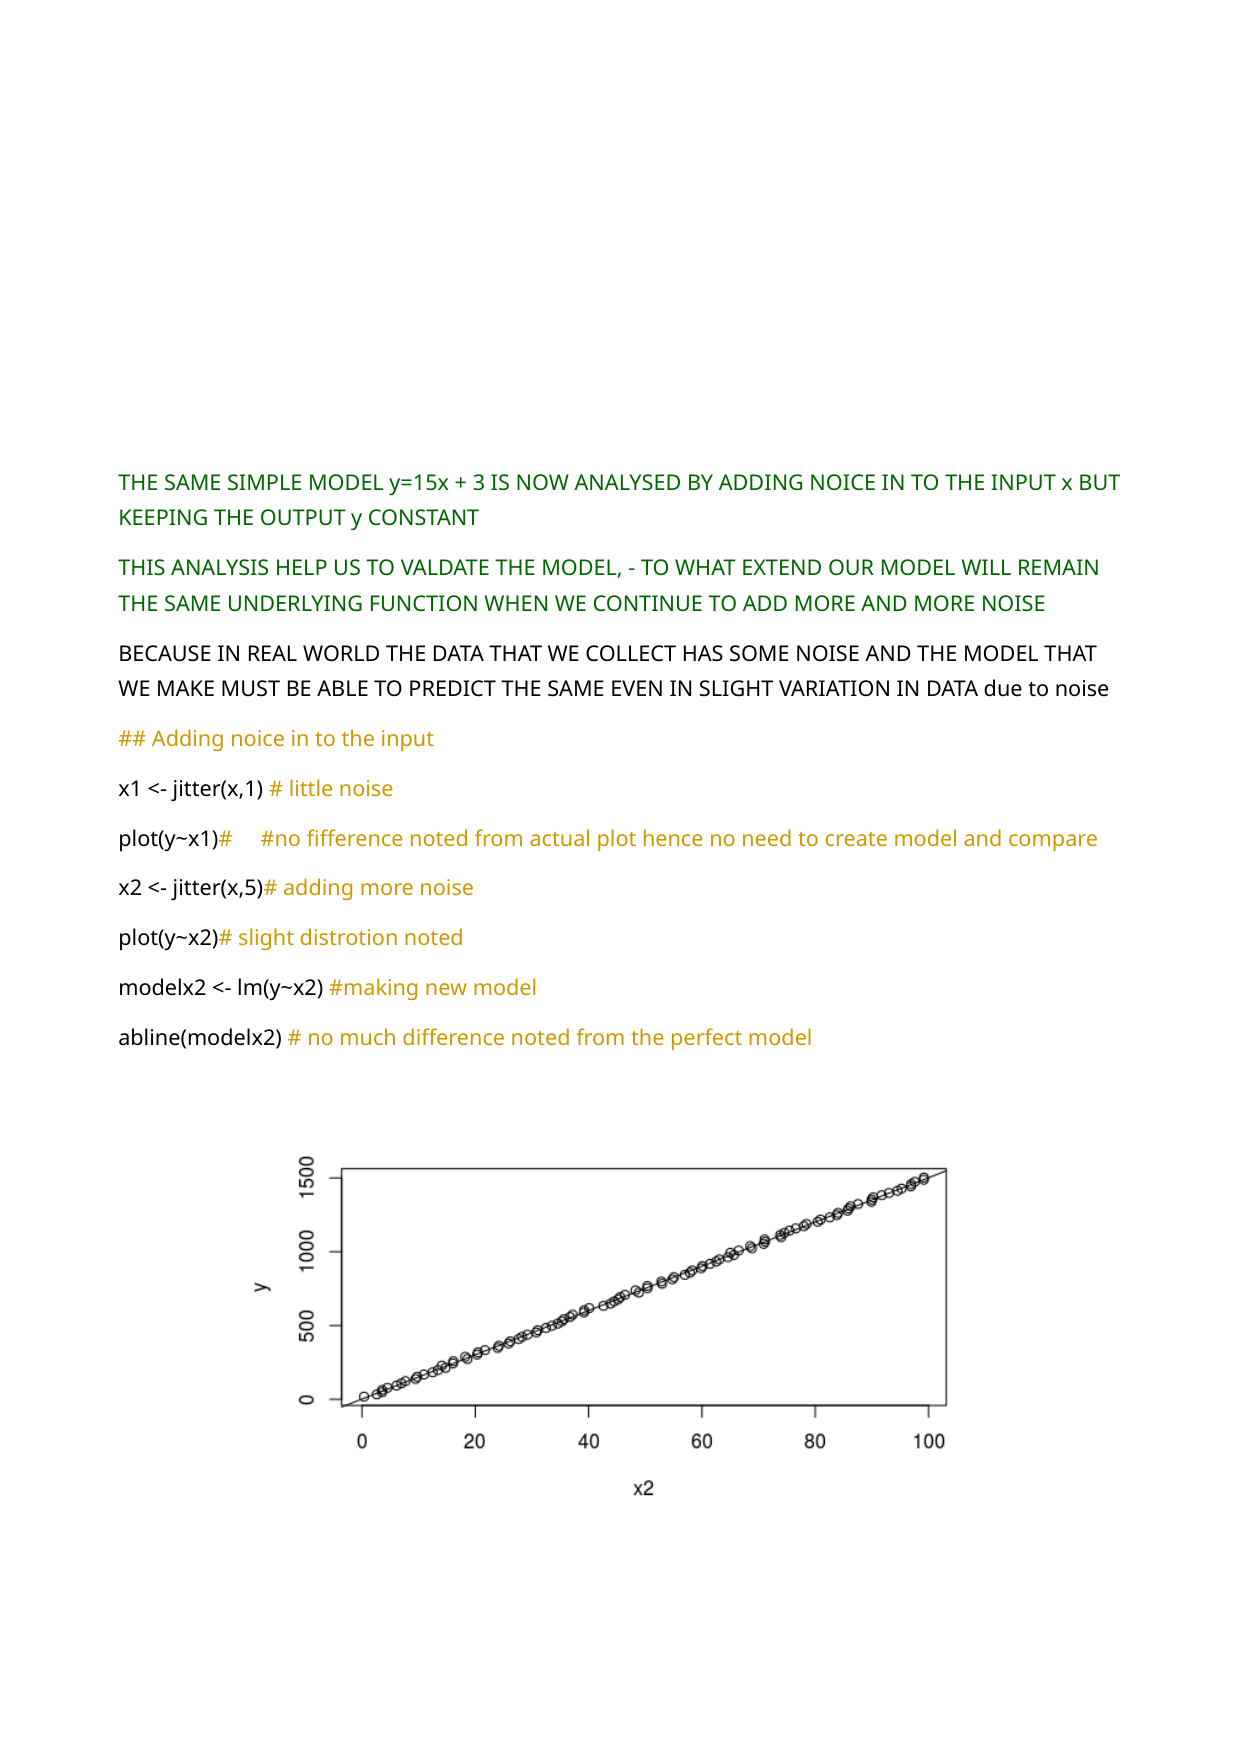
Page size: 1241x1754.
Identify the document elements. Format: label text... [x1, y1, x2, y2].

text x1 <- jitter(x,1) # little noise [118, 773, 1122, 802]
text x2 <- jitter(x,5)# adding more noise [118, 873, 1122, 902]
text THIS ANALYSIS HELP US TO VALDATE THE MODEL, - TO WHAT EXTEND OUR MODEL WILL REMAIN THE SAME UNDERLYING FUNCTION WHEN WE CONTINUE TO ADD MORE AND MORE NOISE [118, 553, 1122, 617]
text abline(modelx2) # no much difference noted from the perfect model [118, 1022, 1122, 1052]
picture [245, 1072, 995, 1526]
text THE SAME SIMPLE MODEL y=15x + 3 IS NOW ANALYSED BY ADDING NOICE IN TO THE INPUT x BUT KEEPING THE OUTPUT y CONSTANT [118, 467, 1122, 532]
text modelx2 <- lm(y~x2) #making new model [118, 972, 1122, 1002]
text BECAUSE IN REAL WORLD THE DATA THAT WE COLLECT HAS SOME NOISE AND THE MODEL THAT WE MAKE MUST BE ABLE TO PREDICT THE SAME EVEN IN SLIGHT VARIATION IN DATA due to noise [118, 638, 1122, 703]
text plot(y~x2)# slight distrotion noted [118, 923, 1122, 952]
text ## Adding noice in to the input [118, 723, 1122, 752]
text plot(y~x1)# #no fifference noted from actual plot hence no need to create model and compare [118, 823, 1122, 852]
